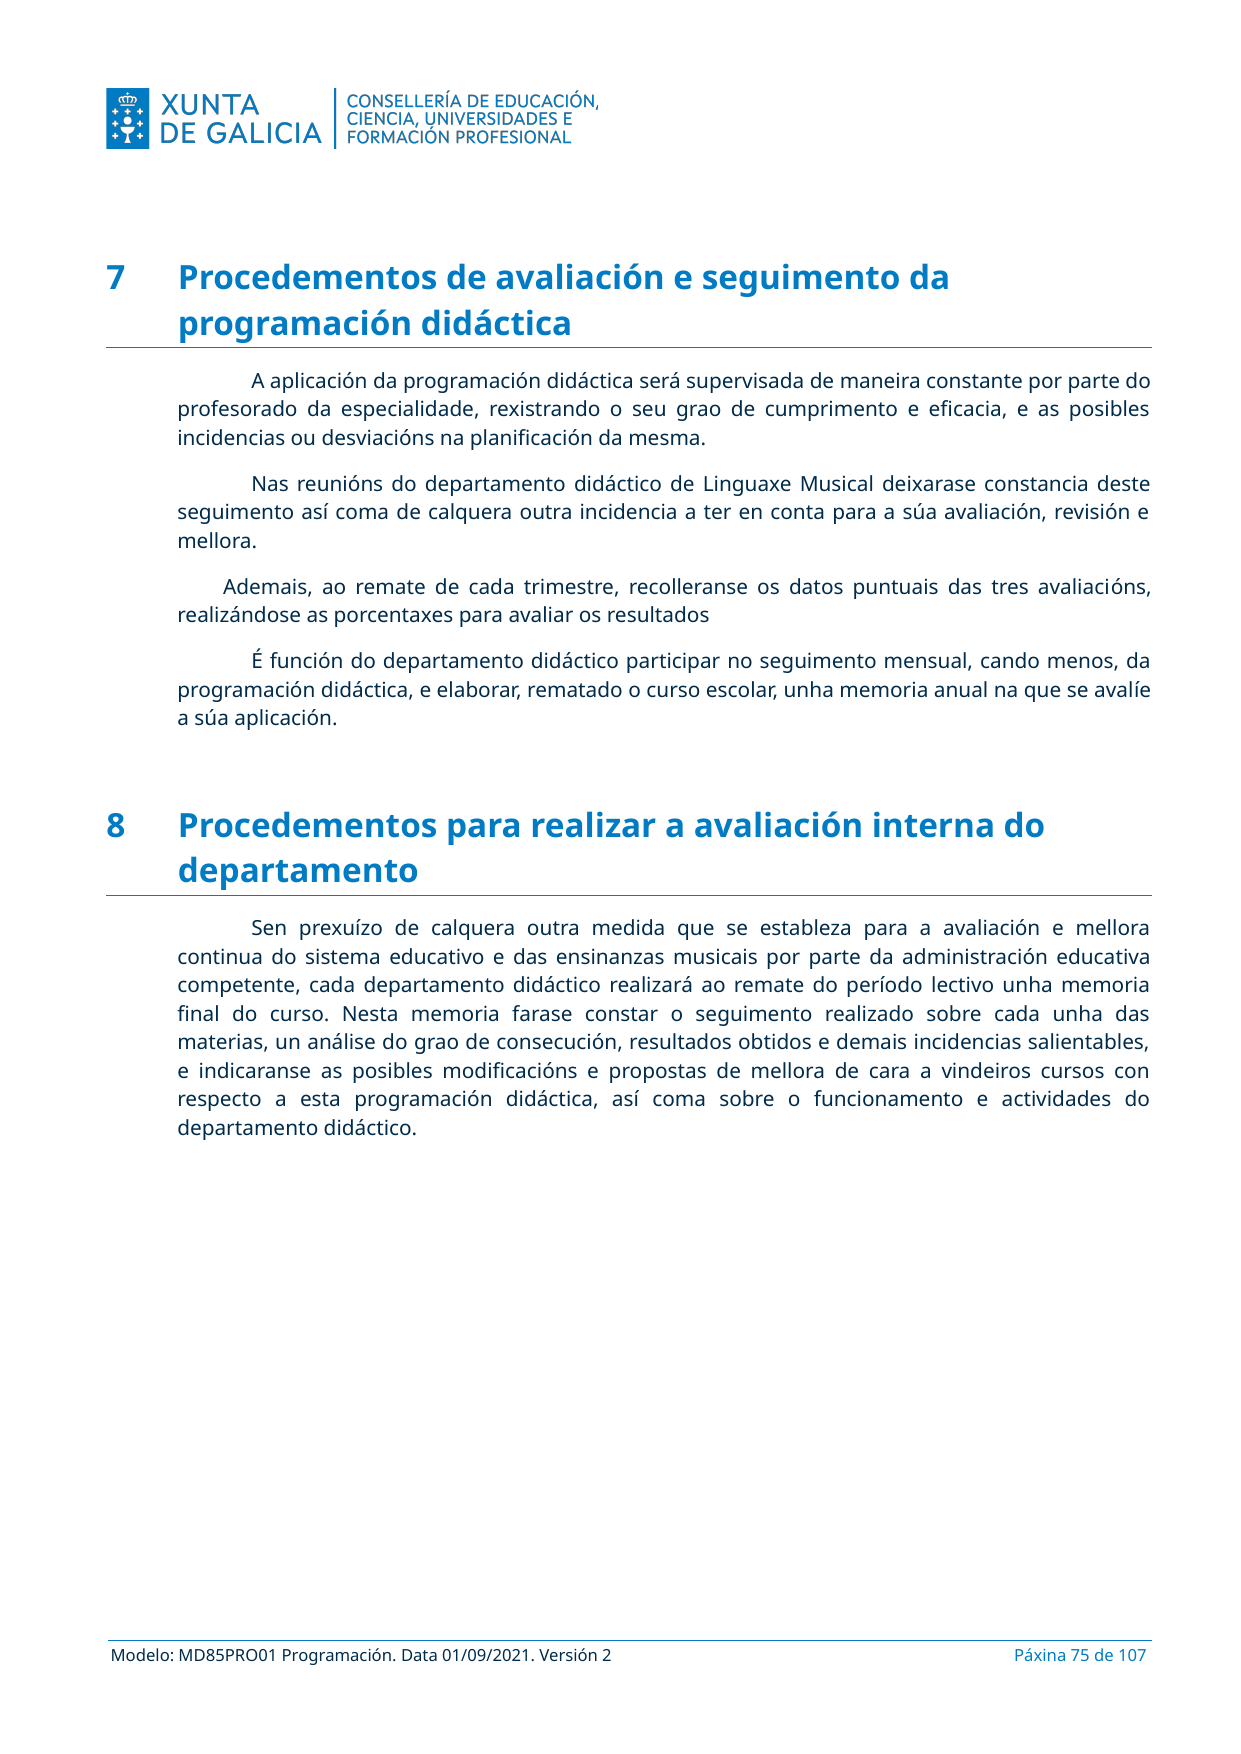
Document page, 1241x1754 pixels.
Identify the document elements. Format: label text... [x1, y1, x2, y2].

subtitle Procedementos para realizar a avaliación interna do departamento [106, 802, 1152, 895]
text Ademais, ao remate de cada trimestre, recolleranse os datos puntuais das tres avaliacións, realizándose as porcentaxes para avaliar os resultados [177, 572, 1152, 629]
text A aplicación da programación didáctica será supervisada de maneira constante por parte do profesorado da especialidade, rexistrando o seu grao de cumprimento e eficacia, e as posibles incidencias ou desviacións na planificación da mesma. [177, 366, 1152, 451]
text Nas reunións do departamento didáctico de Linguaxe Musical deixarase constancia deste seguimento así coma de calquera outra incidencia a ter en conta para a súa avaliación, revisión e mellora. [177, 469, 1152, 554]
picture [106, 88, 599, 149]
text Sen prexuízo de calquera outra medida que se estableza para a avaliación e mellora continua do sistema educativo e das ensinanzas musicais por parte da administración educativa competente, cada departamento didáctico realizará ao remate do período lectivo unha memoria final do curso. Nesta memoria farase constar o seguimento realizado sobre cada unha das materias, un análise do grao de consecución, resultados obtidos e demais incidencias salientables, e indicaranse as posibles modificacións e propostas de mellora de cara a vindeiros cursos con respecto a esta programación didáctica, así coma sobre o funcionamento e actividades do departamento didáctico. [177, 913, 1152, 1141]
subtitle Procedementos de avaliación e seguimento da programación didáctica [106, 254, 1152, 347]
text É función do departamento didáctico participar no seguimento mensual, cando menos, da programación didáctica, e elaborar, rematado o curso escolar, unha memoria anual na que se avalíe a súa aplicación. [177, 646, 1152, 732]
